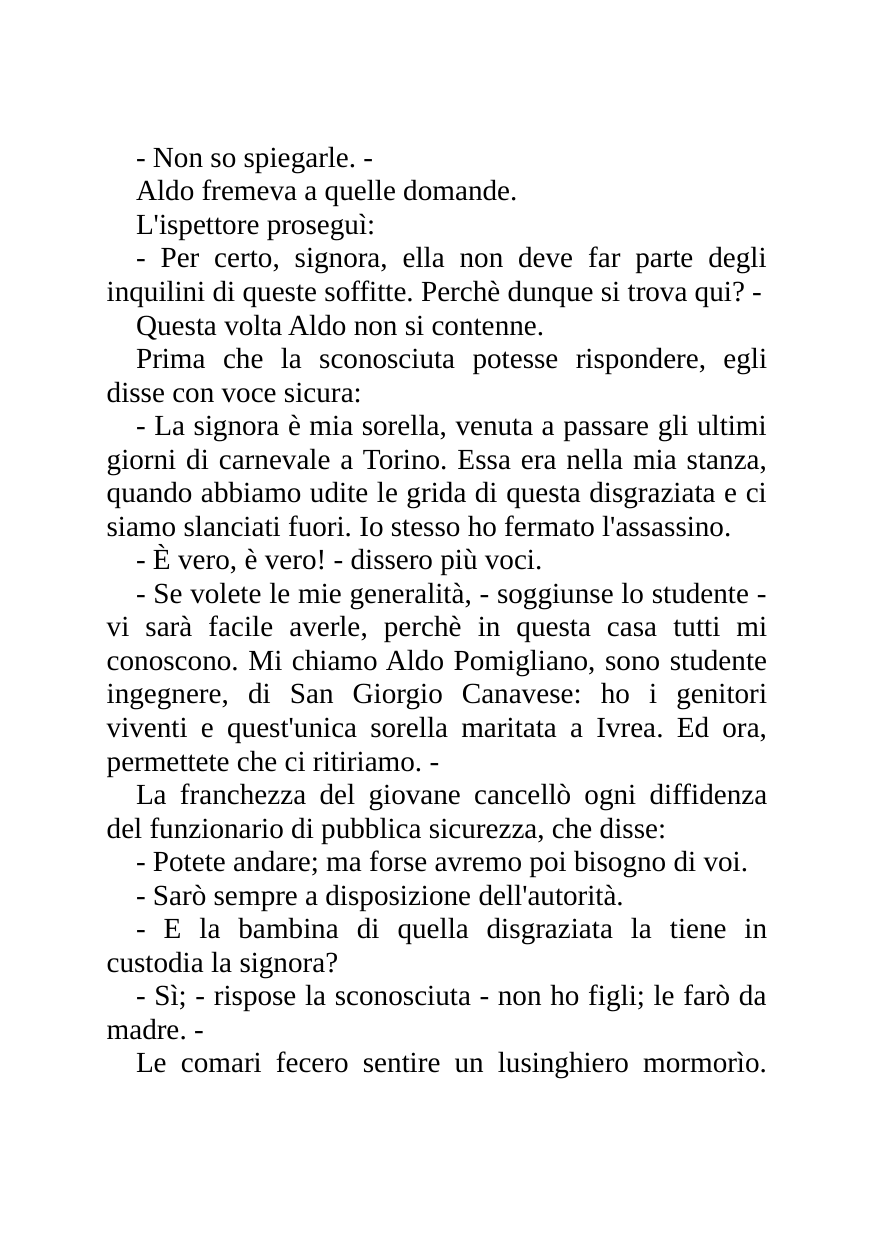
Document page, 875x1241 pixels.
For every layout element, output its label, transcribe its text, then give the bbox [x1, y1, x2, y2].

text Prima che la sconosciuta potesse rispondere, egli disse con voce sicura: [106, 341, 768, 408]
text La franchezza del giovane cancellò ogni diffidenza del funzionario di pubblica sicurezza, che disse: [106, 777, 768, 844]
text L'ispettore proseguì: [106, 207, 768, 241]
text - La signora è mia sorella, venuta a passare gli ultimi giorni di carnevale a Torino. Essa era nella mia stanza, quando abbiamo udite le grida di questa disgraziata e ci siamo slanciati fuori. Io stesso ho fermato l'assassino. [106, 408, 768, 542]
text - Potete andare; ma forse avremo poi bisogno di voi. [106, 844, 768, 878]
text Le comari fecero sentire un lusinghiero mormorìo. [106, 1046, 768, 1079]
text Questa volta Aldo non si contenne. [106, 308, 768, 341]
text - Sì; - rispose la sconosciuta - non ho figli; le farò da madre. - [106, 978, 768, 1046]
text Aldo fremeva a quelle domande. [106, 173, 768, 207]
text - Sarò sempre a disposizione dell'autorità. [106, 878, 768, 911]
text - Non so spiegarle. - [106, 140, 768, 173]
text - È vero, è vero! - dissero più voci. [106, 542, 768, 576]
text - Se volete le mie generalità, - soggiunse lo studente - vi sarà facile averle, perchè in questa casa tutti mi conoscono. Mi chiamo Aldo Pomigliano, sono studente ingegnere, di San Giorgio Canavese: ho i genitori viventi e quest'unica sorella maritata a Ivrea. Ed ora, permettete che ci ritiriamo. - [106, 576, 768, 777]
text - Per certo, signora, ella non deve far parte degli inquilini di queste soffitte. Perchè dunque si trova qui? - [106, 241, 768, 308]
text - E la bambina di quella disgraziata la tiene in custodia la signora? [106, 911, 768, 978]
